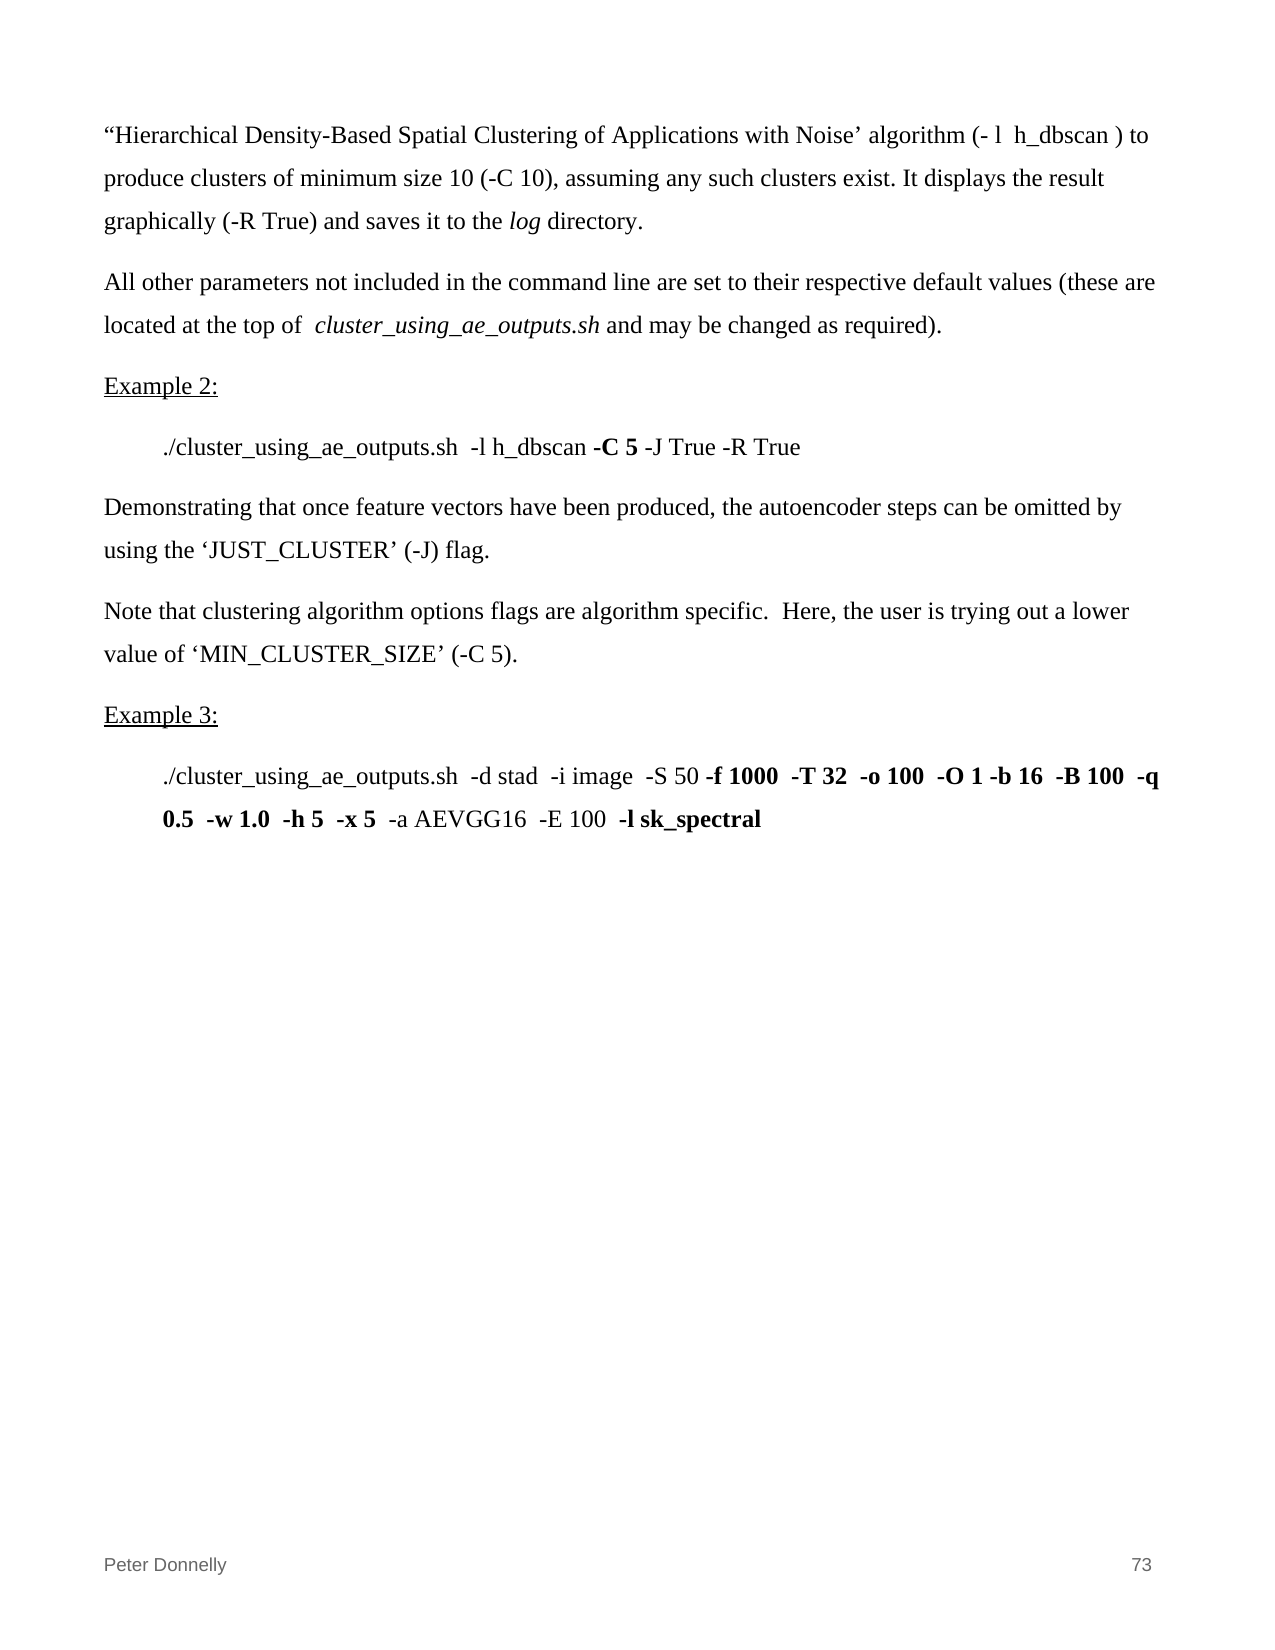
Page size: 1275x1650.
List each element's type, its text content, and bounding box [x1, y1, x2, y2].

text ./cluster_using_ae_outputs.sh -l h_dbscan -C 5 -J True -R True [162, 432, 1181, 460]
text Example 3: [103, 700, 1181, 729]
text Example 2: [103, 371, 1181, 399]
text Demonstrating that once feature vectors have been produced, the autoencoder steps can be omitted by using the ‘JUST_CLUSTER’ (-J) flag. [103, 492, 1181, 564]
text Note that clustering algorithm options flags are algorithm specific. Here, the user is trying out a lower value of ‘MIN_CLUSTER_SIZE’ (-C 5). [103, 596, 1181, 668]
text “Hierarchical Density-Based Spatial Clustering of Applications with Noise’ algorithm (- l h_dbscan ) to produce clusters of minimum size 10 (-C 10), assuming any such clusters exist. It displays the result graphically (-R True) and saves it to the log directory. [103, 120, 1181, 235]
text ./cluster_using_ae_outputs.sh -d stad -i image -S 50 -f 1000 -T 32 -o 100 -O 1 -b 16 -B 100 -q 0.5 -w 1.0 -h 5 -x 5 -a AEVGG16 -E 100 -l sk_spectral [162, 761, 1181, 833]
text All other parameters not included in the command line are set to their respective default values (these are located at the top of cluster_using_ae_outputs.sh and may be changed as required). [103, 267, 1181, 339]
